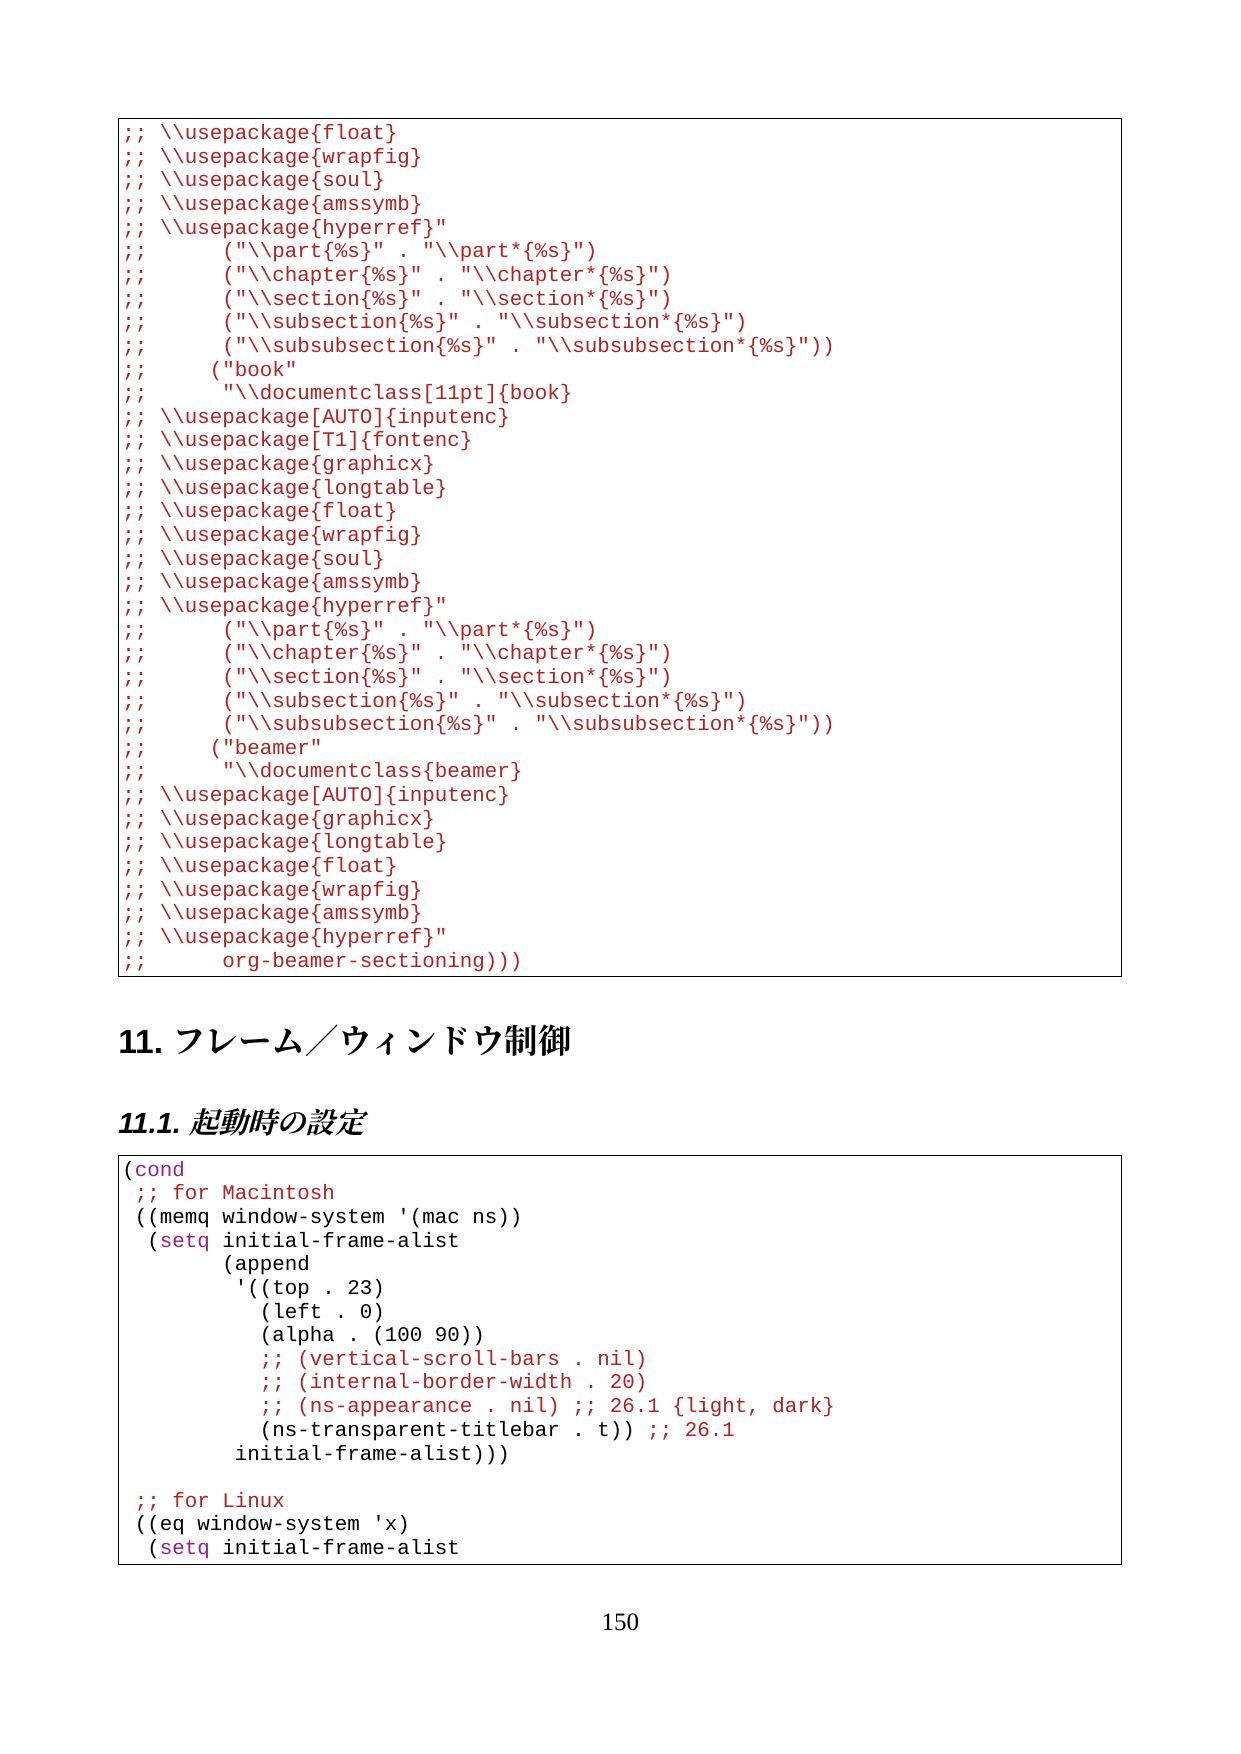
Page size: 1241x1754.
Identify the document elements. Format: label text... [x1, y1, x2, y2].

text ;; ("\\chapter{%s}" . "\\chapter*{%s}") [119, 638, 1121, 662]
text (left . 0) [119, 1297, 1121, 1320]
text (append [119, 1249, 1121, 1273]
text ;; \\usepackage{longtable} [119, 473, 1121, 496]
subtitle フレーム／ウィンドウ制御 [118, 1015, 1122, 1063]
text ;; ("book" [119, 354, 1121, 378]
text ;; ("\\subsubsection{%s}" . "\\subsubsection*{%s}")) [119, 709, 1121, 733]
text ;; (internal-border-width . 20) [119, 1368, 1121, 1391]
text ;; \\usepackage[AUTO]{inputenc} [119, 402, 1121, 426]
text initial-frame-alist))) [119, 1438, 1121, 1462]
text ;; \\usepackage{soul} [119, 165, 1121, 189]
text ;; \\usepackage{amssymb} [119, 189, 1121, 213]
text ;; ("\\chapter{%s}" . "\\chapter*{%s}") [119, 260, 1121, 284]
text (cond [119, 1156, 1121, 1178]
text ((eq window-system 'x) [119, 1509, 1121, 1533]
text ;; \\usepackage{float} [119, 851, 1121, 875]
text (alpha . (100 90)) [119, 1320, 1121, 1344]
text ;; (vertical-scroll-bars . nil) [119, 1344, 1121, 1368]
text ;; \\usepackage[AUTO]{inputenc} [119, 780, 1121, 804]
text ;; ("\\subsection{%s}" . "\\subsection*{%s}") [119, 307, 1121, 331]
text ;; \\usepackage{wrapfig} [119, 142, 1121, 165]
text ;; \\usepackage{wrapfig} [119, 520, 1121, 544]
text ;; \\usepackage{longtable} [119, 827, 1121, 851]
text ;; \\usepackage{soul} [119, 544, 1121, 567]
text ;; for Macintosh [119, 1178, 1121, 1202]
text ;; for Linux [119, 1486, 1121, 1509]
text '((top . 23) [119, 1273, 1121, 1297]
text (ns-transparent-titlebar . t)) ;; 26.1 [119, 1415, 1121, 1438]
text ;; \\usepackage{hyperref}" [119, 213, 1121, 236]
text ;; "\\documentclass{beamer} [119, 757, 1121, 780]
text ;; ("\\part{%s}" . "\\part*{%s}") [119, 615, 1121, 638]
text ;; ("\\part{%s}" . "\\part*{%s}") [119, 236, 1121, 260]
text ;; \\usepackage{graphicx} [119, 804, 1121, 827]
text ;; \\usepackage{float} [119, 119, 1121, 142]
text ;; ("\\section{%s}" . "\\section*{%s}") [119, 284, 1121, 307]
text ;; \\usepackage[T1]{fontenc} [119, 426, 1121, 449]
text ;; ("\\subsection{%s}" . "\\subsection*{%s}") [119, 686, 1121, 709]
text ;; \\usepackage{amssymb} [119, 898, 1121, 922]
text ;; ("\\subsubsection{%s}" . "\\subsubsection*{%s}")) [119, 331, 1121, 354]
text ;; \\usepackage{hyperref}" [119, 922, 1121, 946]
text ;; ("\\section{%s}" . "\\section*{%s}") [119, 662, 1121, 686]
text (setq initial-frame-alist [119, 1226, 1121, 1249]
subtitle 起動時の設定 [118, 1100, 1122, 1142]
text (setq initial-frame-alist [119, 1533, 1121, 1564]
text ;; \\usepackage{amssymb} [119, 567, 1121, 591]
text ;; \\usepackage{graphicx} [119, 449, 1121, 473]
text ;; \\usepackage{float} [119, 496, 1121, 520]
text ;; \\usepackage{wrapfig} [119, 875, 1121, 898]
text ;; ("beamer" [119, 733, 1121, 757]
text ((memq window-system '(mac ns)) [119, 1202, 1121, 1226]
text ;; \\usepackage{hyperref}" [119, 591, 1121, 615]
text ;; org-beamer-sectioning))) [119, 946, 1121, 976]
text ;; (ns-appearance . nil) ;; 26.1 {light, dark} [119, 1391, 1121, 1415]
text ;; "\\documentclass[11pt]{book} [119, 378, 1121, 402]
